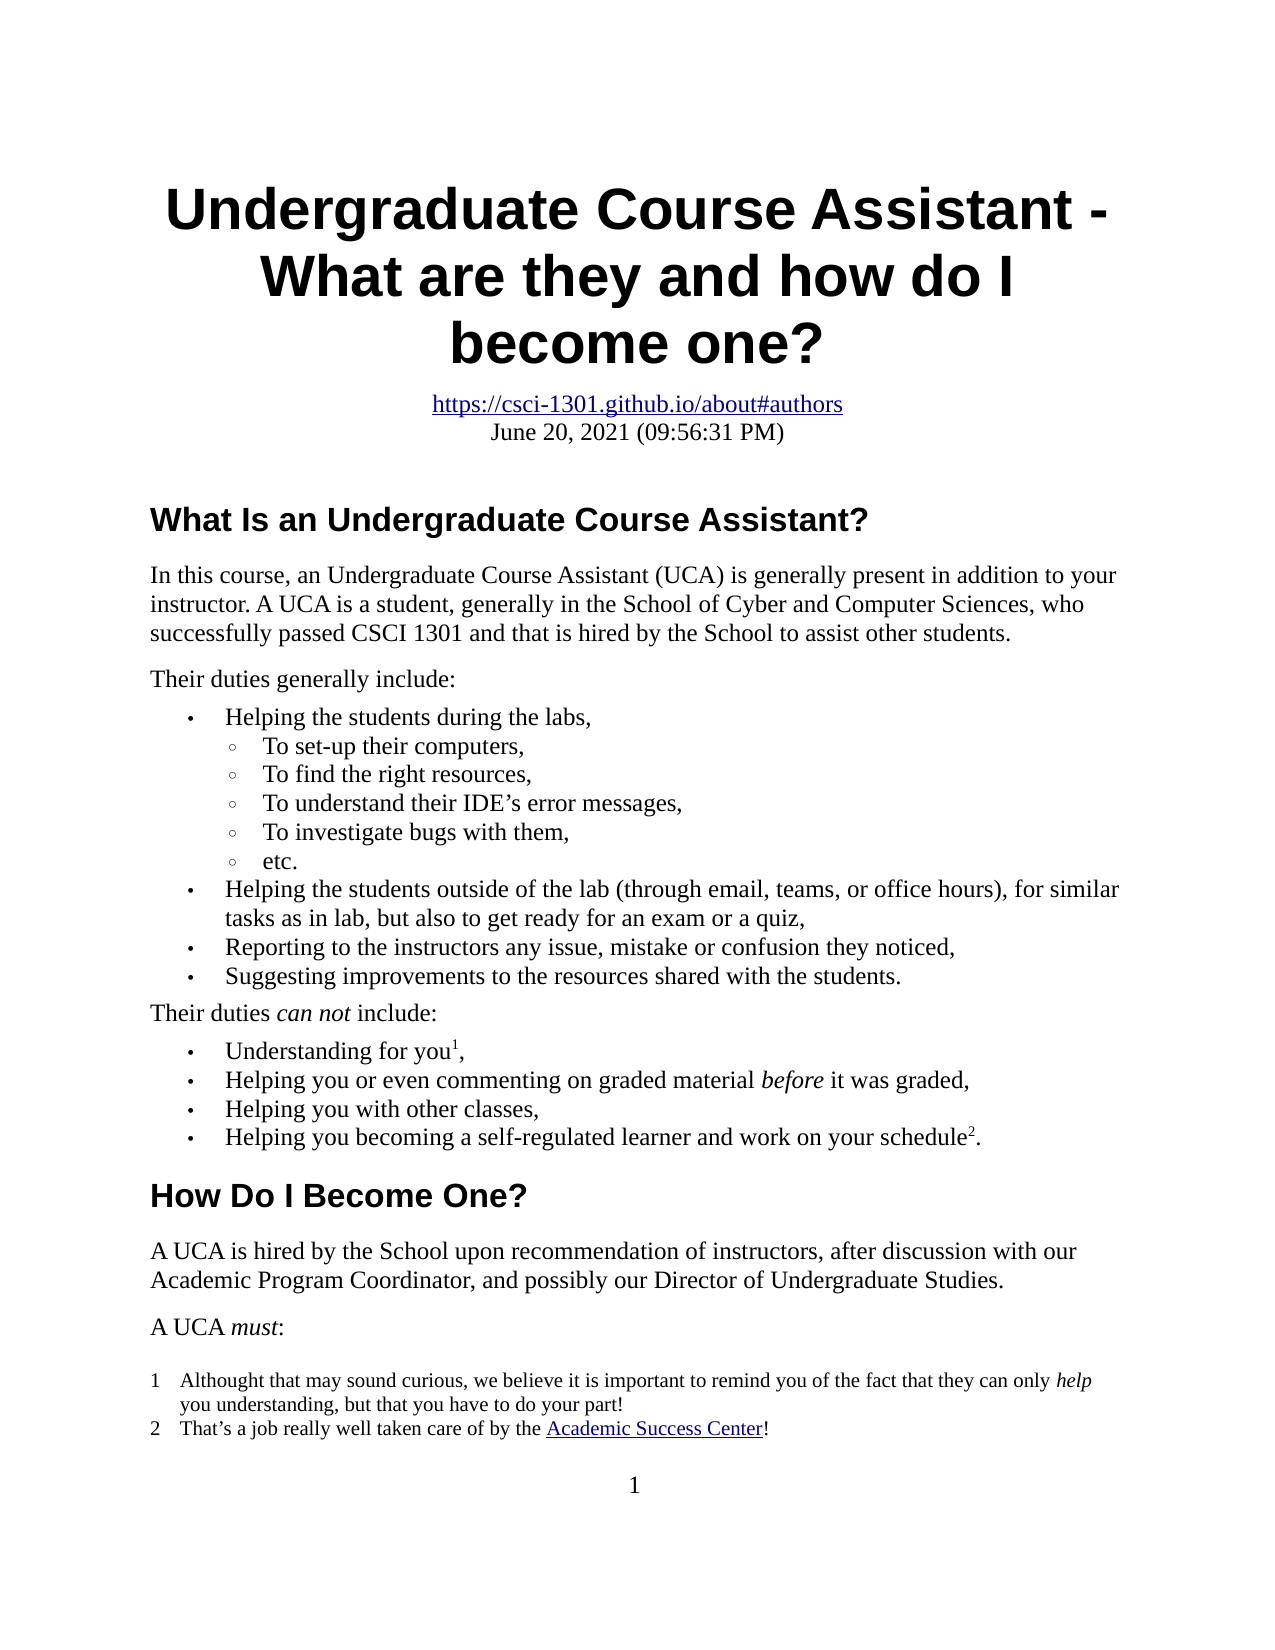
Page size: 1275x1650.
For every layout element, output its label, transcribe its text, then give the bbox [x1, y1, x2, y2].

list To set-up their computers, [225, 731, 1125, 759]
subtitle What Is an Undergraduate Course Assistant? [150, 500, 1125, 539]
list Helping you or even commenting on graded material before it was graded, [187, 1065, 1125, 1094]
text A UCA must: [150, 1312, 1125, 1340]
list That’s a job really well taken care of by the Academic Success Center! [150, 1416, 1125, 1440]
list Helping the students outside of the lab (through email, teams, or office hours), for similar tasks as in lab, but also to get ready for an exam or a quiz, [187, 874, 1125, 932]
text Their duties can not include: [150, 998, 1125, 1027]
list Helping you with other classes, [187, 1094, 1125, 1122]
list To find the right resources, [225, 759, 1125, 788]
list To understand their IDE’s error messages, [225, 788, 1125, 817]
text https://csci-1301.github.io/about#authors [150, 389, 1125, 417]
title Undergraduate Course Assistant - What are they and how do I become one? [150, 175, 1125, 376]
list To investigate bugs with them, [225, 817, 1125, 846]
text June 20, 2021 (09:56:31 PM) [150, 417, 1125, 446]
text A UCA is hired by the School upon recommendation of instructors, after discussion with our Academic Program Coordinator, and possibly our Director of Undergraduate Studies. [150, 1236, 1125, 1294]
list Althought that may sound curious, we believe it is important to remind you of the fact that they can only help you understanding, but that you have to do your part! [150, 1368, 1125, 1416]
list Understanding for you, [187, 1036, 1125, 1065]
subtitle How Do I Become One? [150, 1176, 1125, 1215]
list etc. [225, 846, 1125, 874]
list Suggesting improvements to the resources shared with the students. [187, 961, 1125, 989]
text Their duties generally include: [150, 664, 1125, 693]
list Reporting to the instructors any issue, mistake or confusion they noticed, [187, 932, 1125, 961]
list Helping the students during the labs, [187, 702, 1125, 731]
text In this course, an Undergraduate Course Assistant (UCA) is generally present in addition to your instructor. A UCA is a student, generally in the School of Cyber and Computer Sciences, who successfully passed CSCI 1301 and that is hired by the School to assist other students. [150, 560, 1125, 646]
list Helping you becoming a self-regulated learner and work on your schedule. [187, 1122, 1125, 1151]
